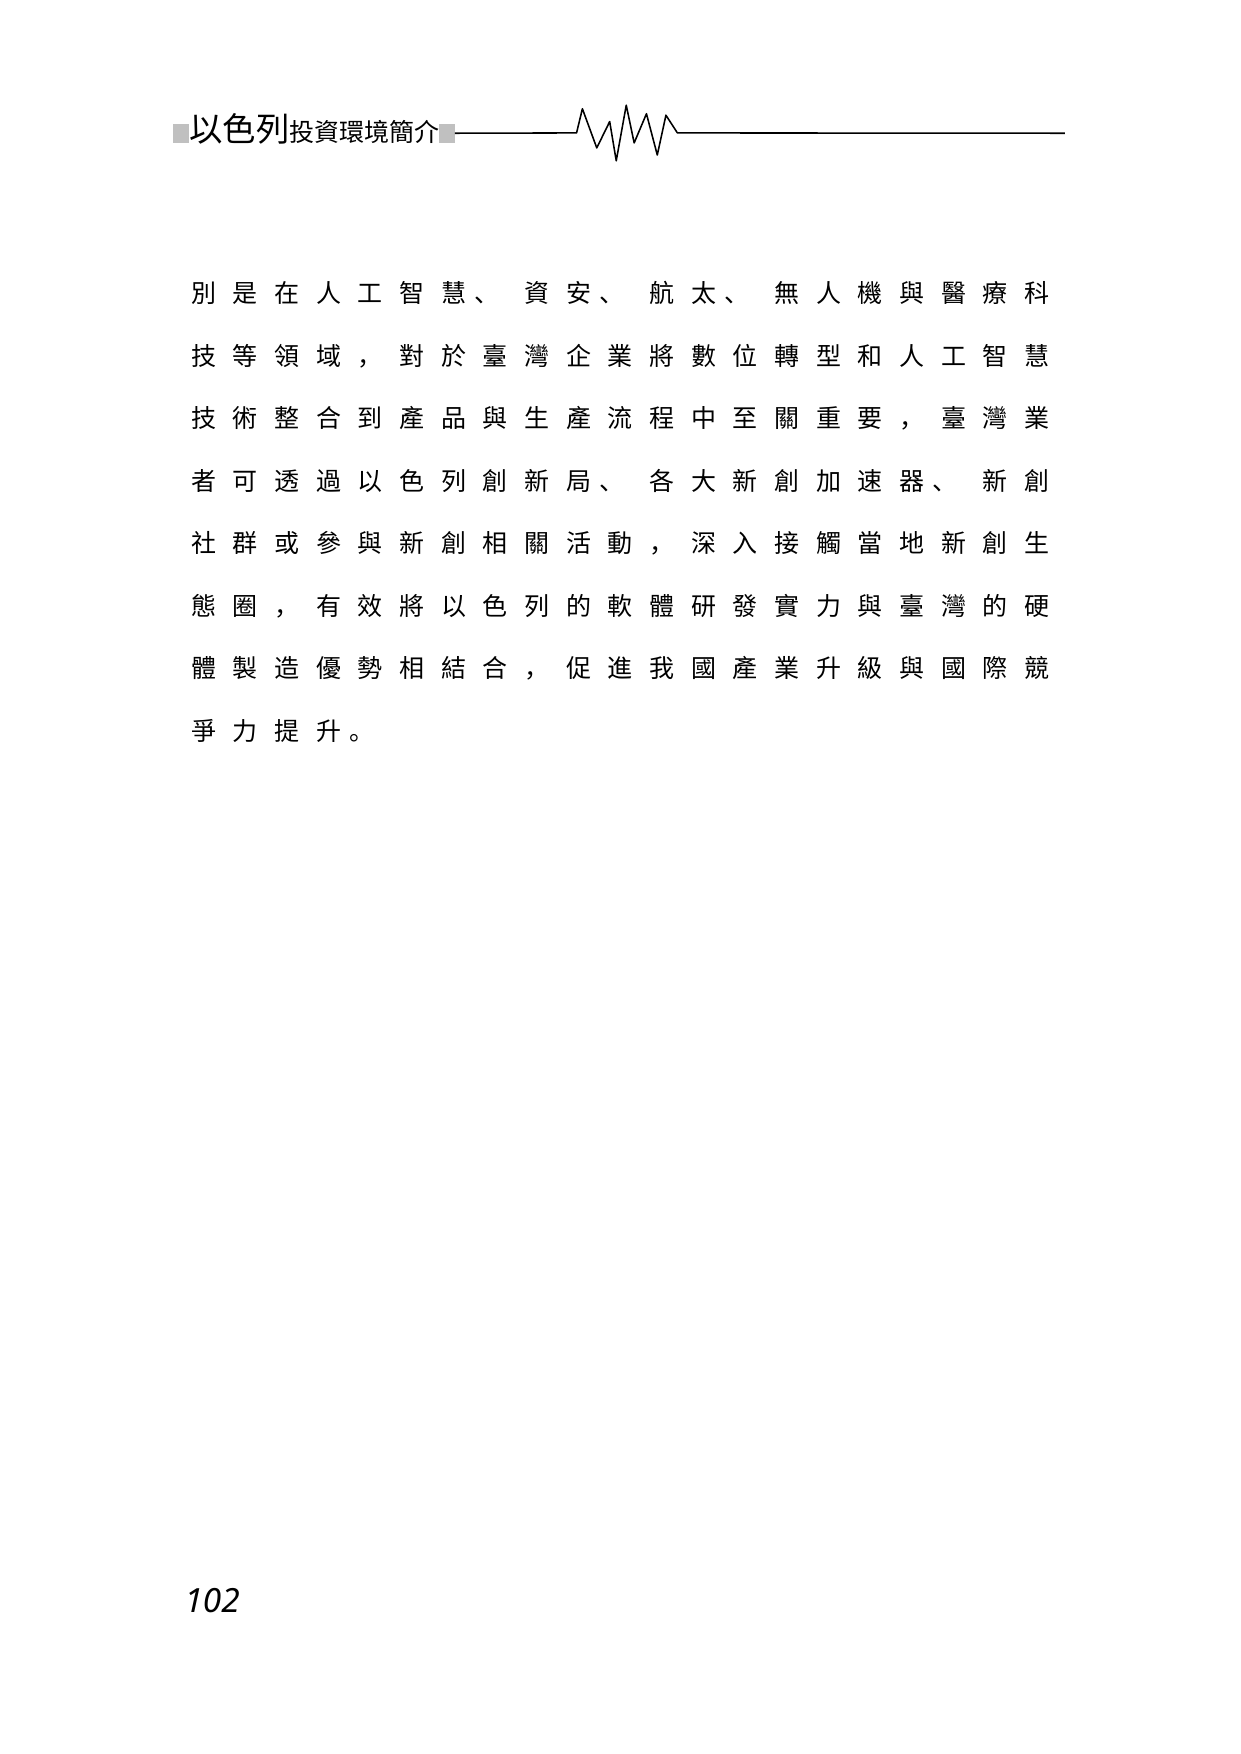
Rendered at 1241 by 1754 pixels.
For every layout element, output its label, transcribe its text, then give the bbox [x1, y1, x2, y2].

text 別是在人工智慧、資安、航太、無人機與醫療科技等領域，對於臺灣企業將數位轉型和人工智慧技術整合到產品與生產流程中至關重要，臺灣業者可透過以色列創新局、各大新創加速器、新創社群或參與新創相關活動，深入接觸當地新創生態圈，有效將以色列的軟體研發實力與臺灣的硬體製造優勢相結合，促進我國產業升級與國際競爭力提升。 [183, 250, 1058, 750]
